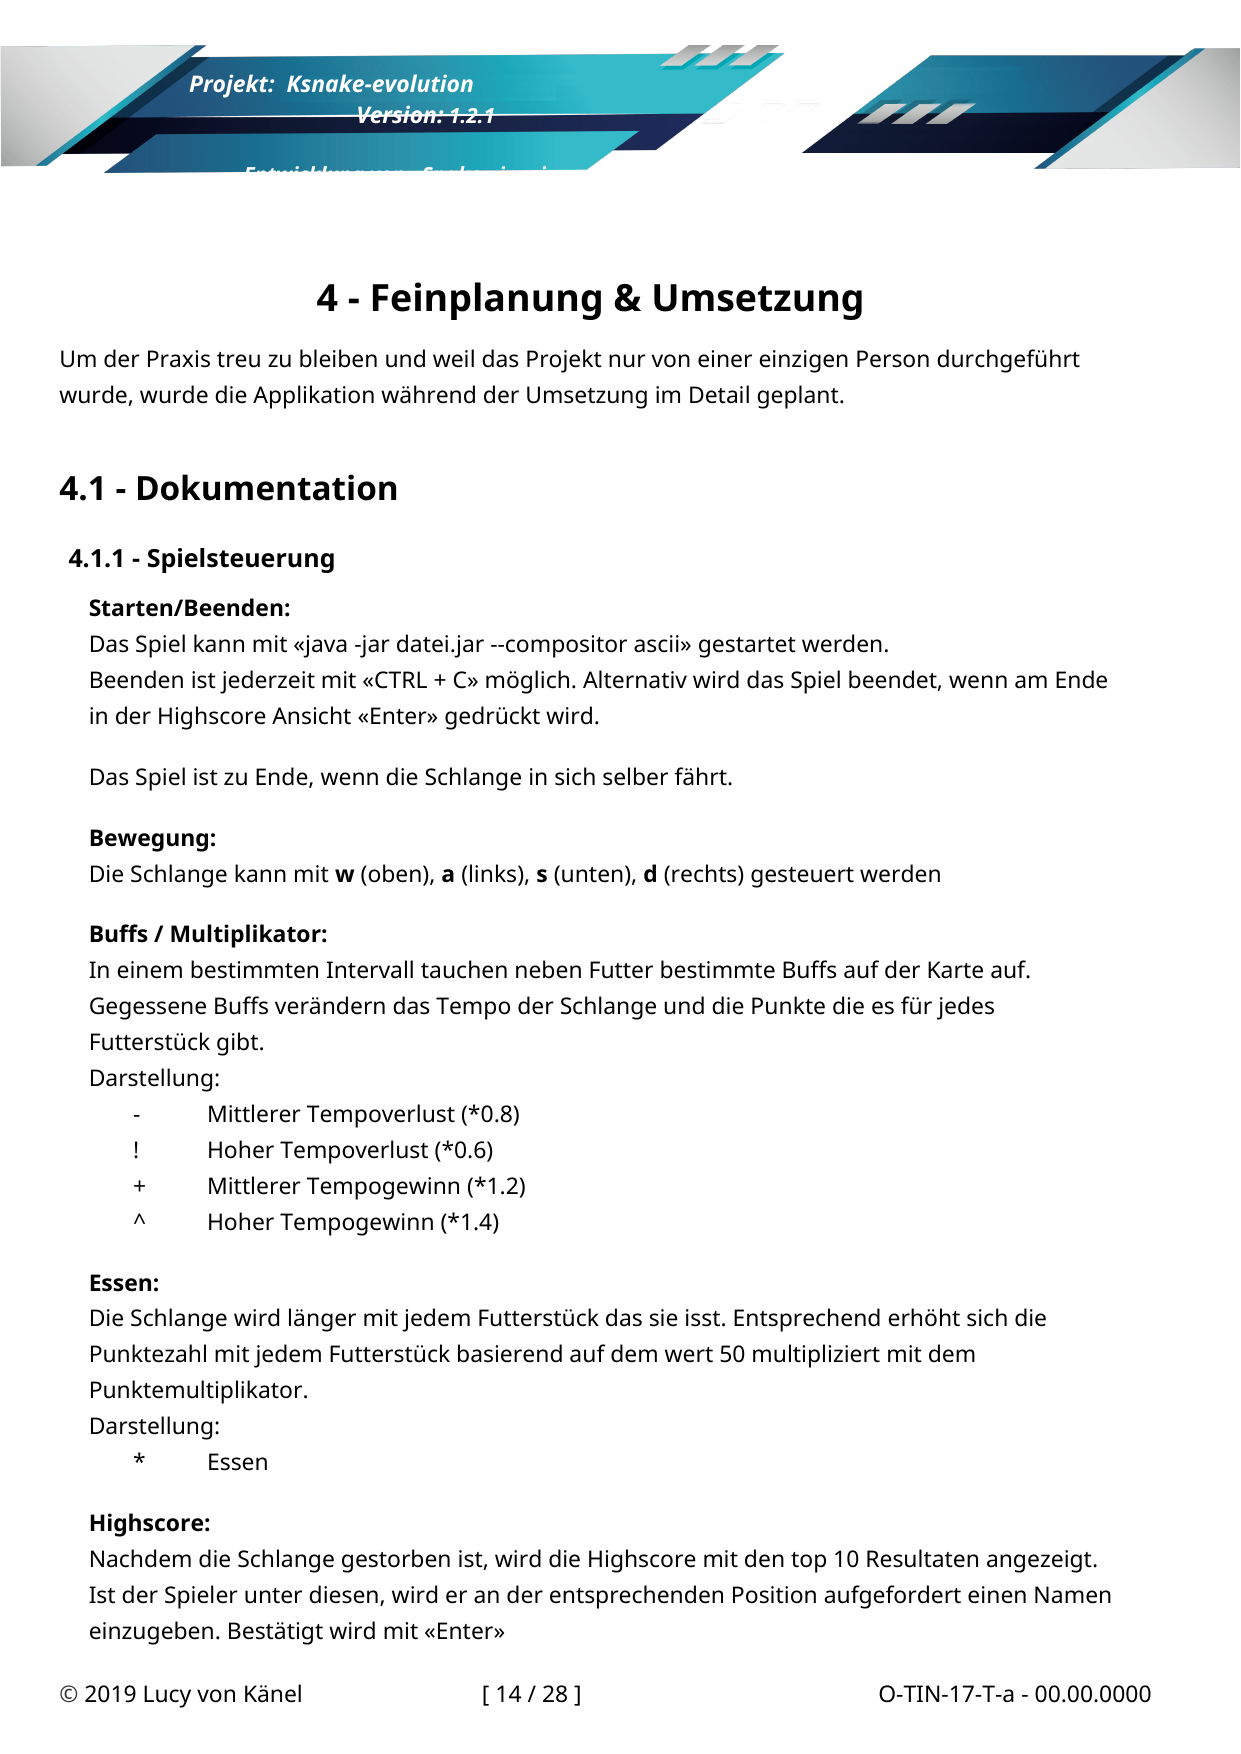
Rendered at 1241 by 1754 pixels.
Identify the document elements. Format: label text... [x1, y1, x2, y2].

text Das Spiel ist zu Ende, wenn die Schlange in sich selber fährt. [88, 761, 1122, 792]
text Um der Praxis treu zu bleiben und weil das Projekt nur von einer einzigen Person durchgeführt wurde, wurde die Applikation während der Umsetzung im Detail geplant. [59, 343, 1122, 410]
picture [0, 38, 1241, 176]
subtitle Dokumentation [59, 465, 1122, 510]
text Essen: Die Schlange wird länger mit jedem Futterstück das sie isst. Entsprechend erhöht sich die Punktezahl mit jedem Futterstück basierend auf dem wert 50 multipliziert mit dem Punktemultiplikator. Darstellung: * Essen [88, 1266, 1122, 1477]
text Starten/Beenden: Das Spiel kann mit «java -jar datei.jar --compositor ascii» gestartet werden. Beenden ist jederzeit mit «CTRL + C» möglich. Alternativ wird das Spiel beendet, wenn am Ende in der Highscore Ansicht «Enter» gedrückt wird. [88, 592, 1122, 731]
text Buffs / Multiplikator: In einem bestimmten Intervall tauchen neben Futter bestimmte Buffs auf der Karte auf. Gegessene Buffs verändern das Tempo der Schlange und die Punkte die es für jedes Futterstück gibt. Darstellung: - Mittlerer Tempoverlust (*0.8) ! Hoher Tempoverlust (*0.6) + Mittlerer Tempogewinn (*1.2) ^ Hoher Tempogewinn (*1.4) [88, 918, 1122, 1237]
text Highscore: Nachdem die Schlange gestorben ist, wird die Highscore mit den top 10 Resultaten angezeigt. Ist der Spieler unter diesen, wird er an der entsprechenden Position aufgefordert einen Namen einzugeben. Bestätigt wird mit «Enter» [88, 1507, 1122, 1646]
subtitle Spielsteuerung [59, 541, 1122, 575]
text Bewegung: Die Schlange kann mit w (oben), a (links), s (unten), d (rechts) gesteuert werden [88, 822, 1122, 889]
subtitle Feinplanung & Umsetzung [59, 272, 1122, 323]
